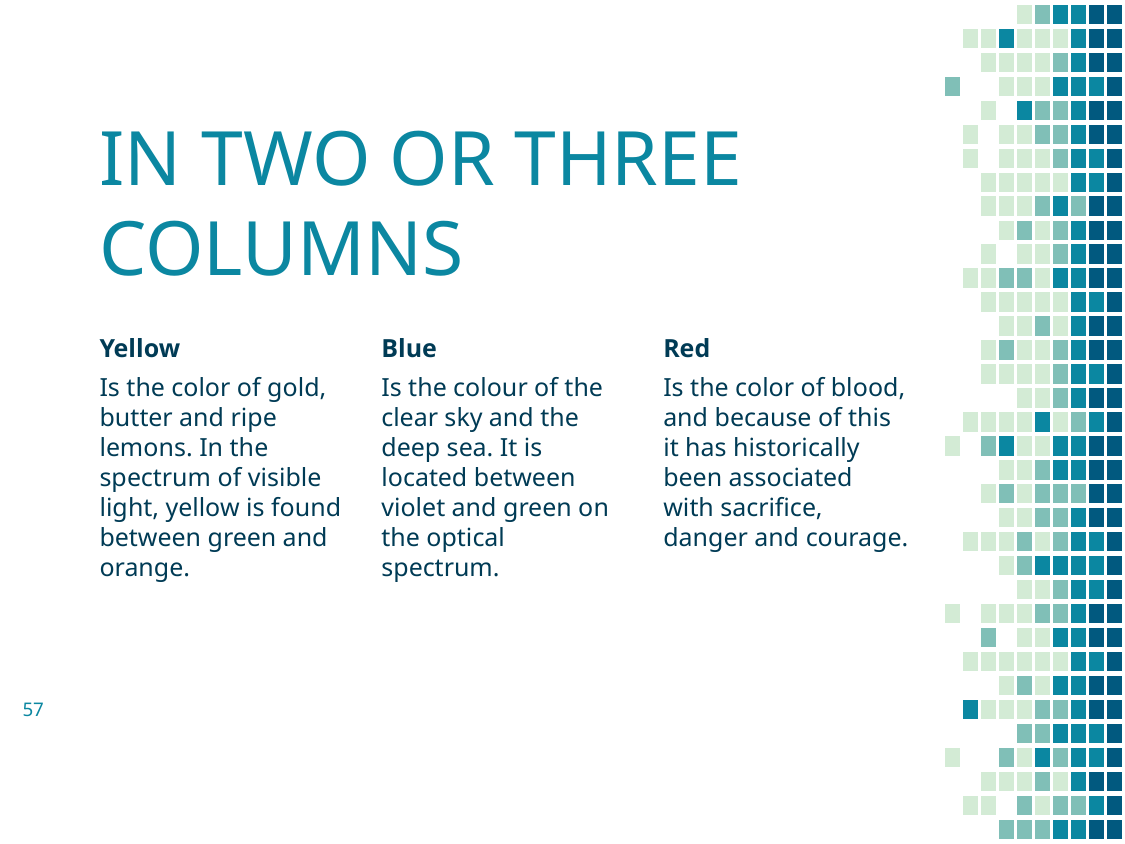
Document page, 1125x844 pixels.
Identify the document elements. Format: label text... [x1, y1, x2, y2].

title IN TWO OR THREE COLUMNS [88, 196, 921, 302]
list Yellow Is the color of gold, butter and ripe lemons. In the spectrum of visible light, yellow is found between green and orange. [88, 321, 357, 703]
list Red Is the color of blood, and because of this it has historically been associated with sacrifice, danger and courage. [652, 321, 921, 703]
slide_number [11, 686, 79, 735]
list Blue Is the colour of the clear sky and the deep sea. It is located between violet and green on the optical spectrum. [370, 321, 639, 703]
